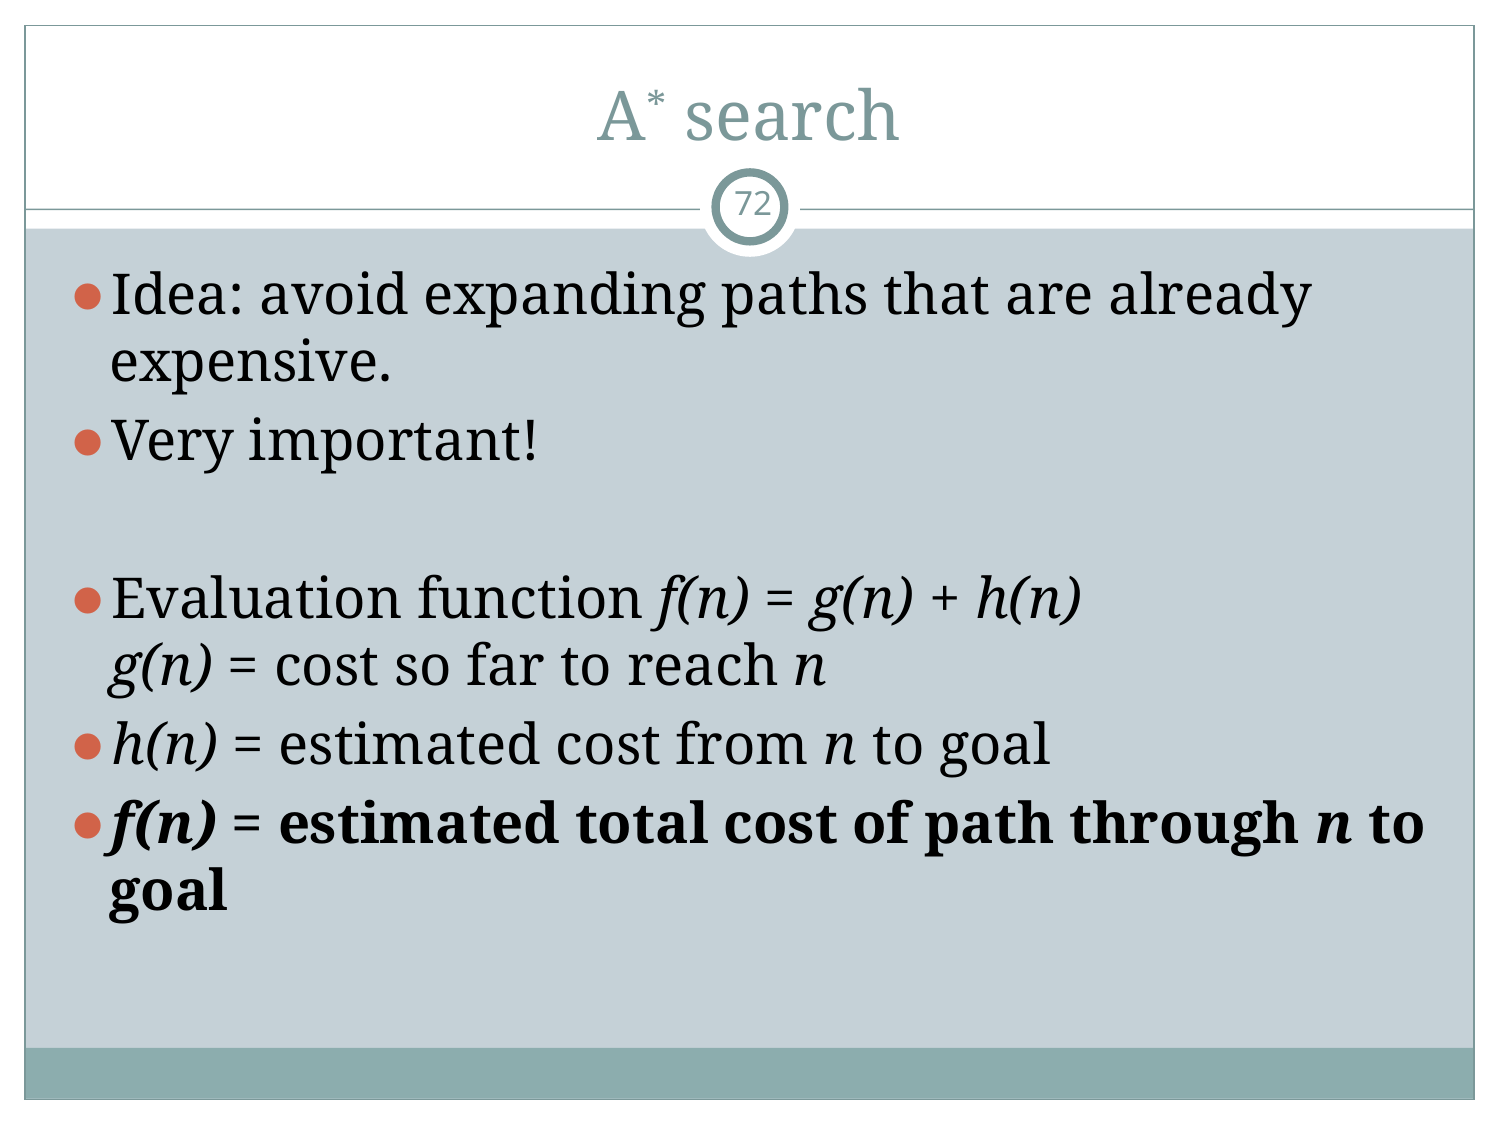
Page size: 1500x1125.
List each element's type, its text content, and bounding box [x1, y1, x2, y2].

list Idea: avoid expanding paths that are already expensive. Very important! Evaluation function f(n) = g(n) + h(n) g(n) = cost so far to reach n h(n) = estimated cost from n to goal f(n) = estimated total cost of path through n to goal [49, 250, 1445, 1001]
title A* search [49, 37, 1450, 162]
slide_number [715, 168, 791, 241]
